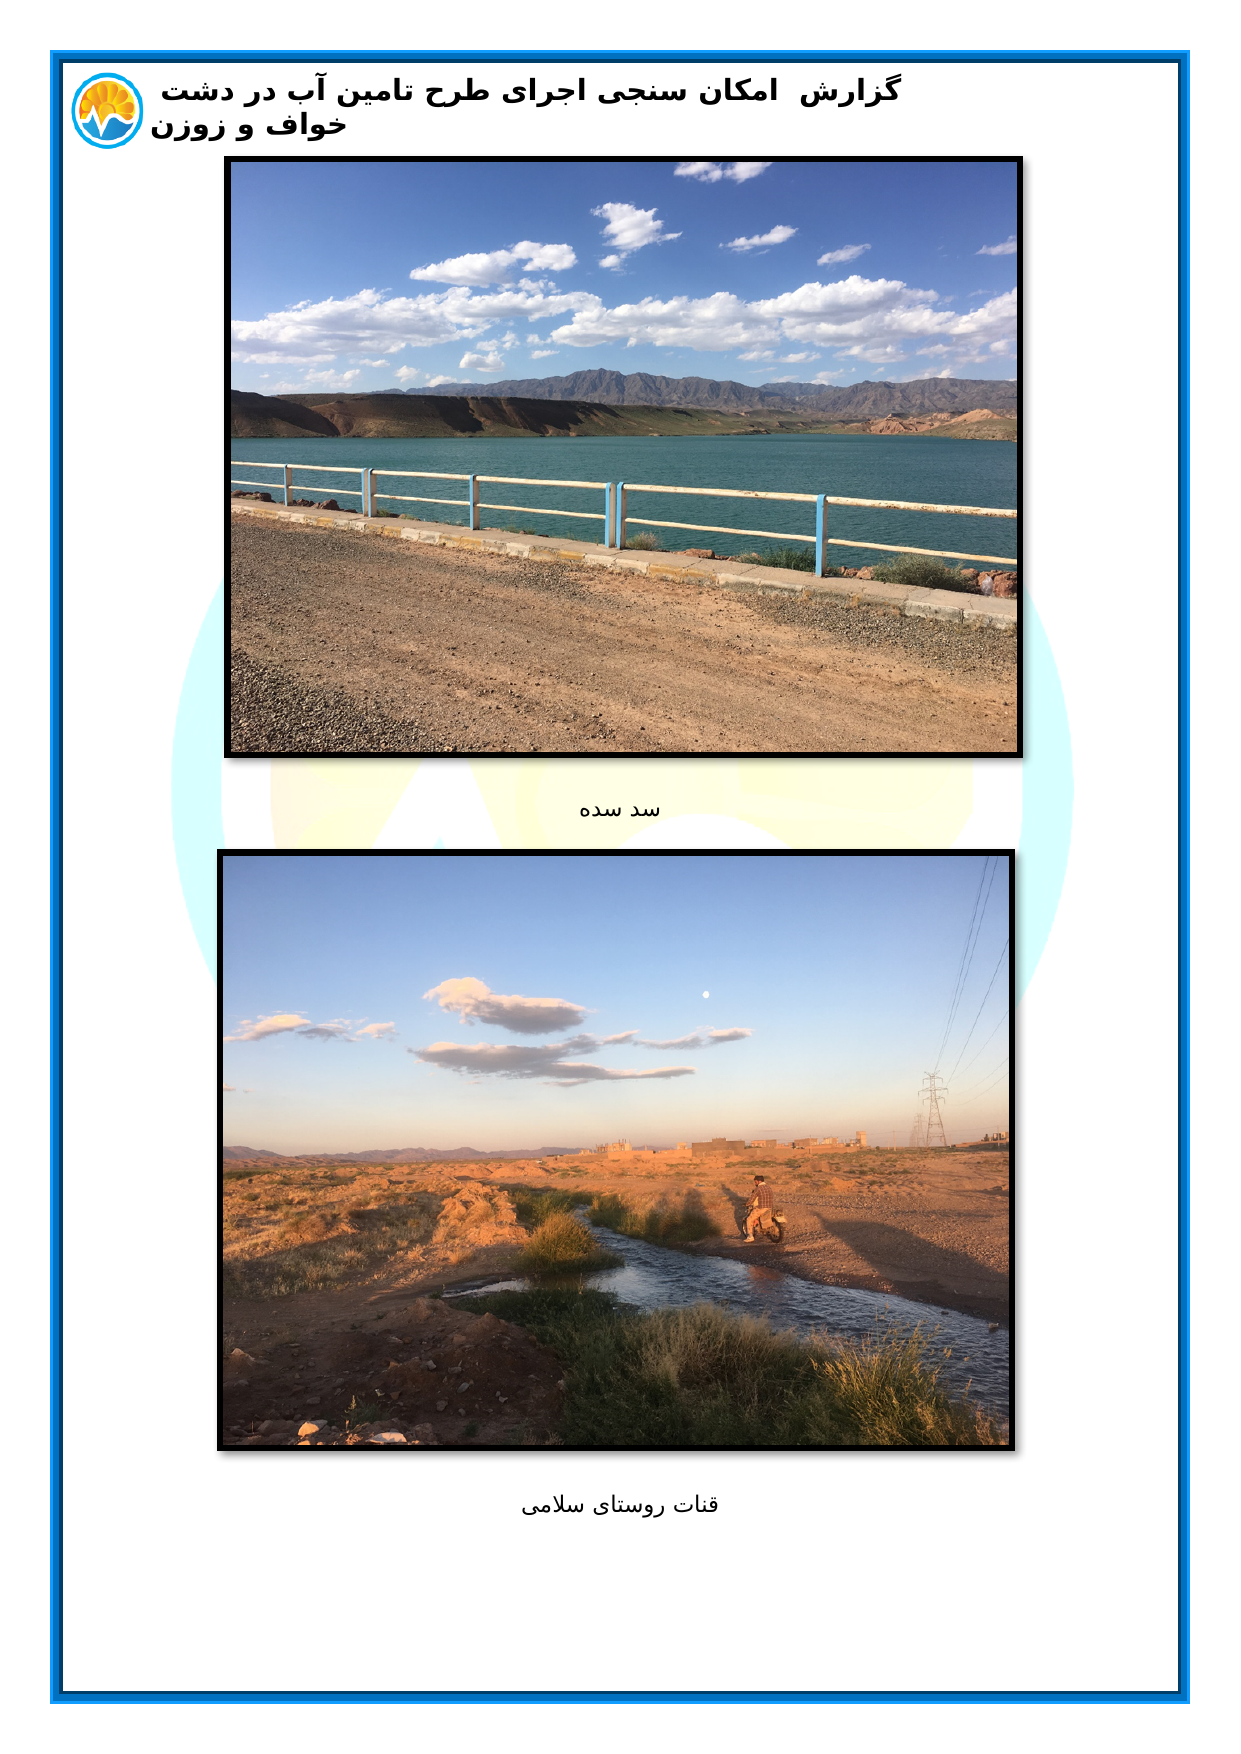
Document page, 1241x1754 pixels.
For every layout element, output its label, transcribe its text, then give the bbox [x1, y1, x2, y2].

picture [66, 64, 150, 154]
picture [223, 856, 1009, 1445]
text سد سده [150, 150, 1090, 822]
picture [231, 162, 1017, 752]
text قنات روستای سلامی [150, 1491, 1090, 1517]
